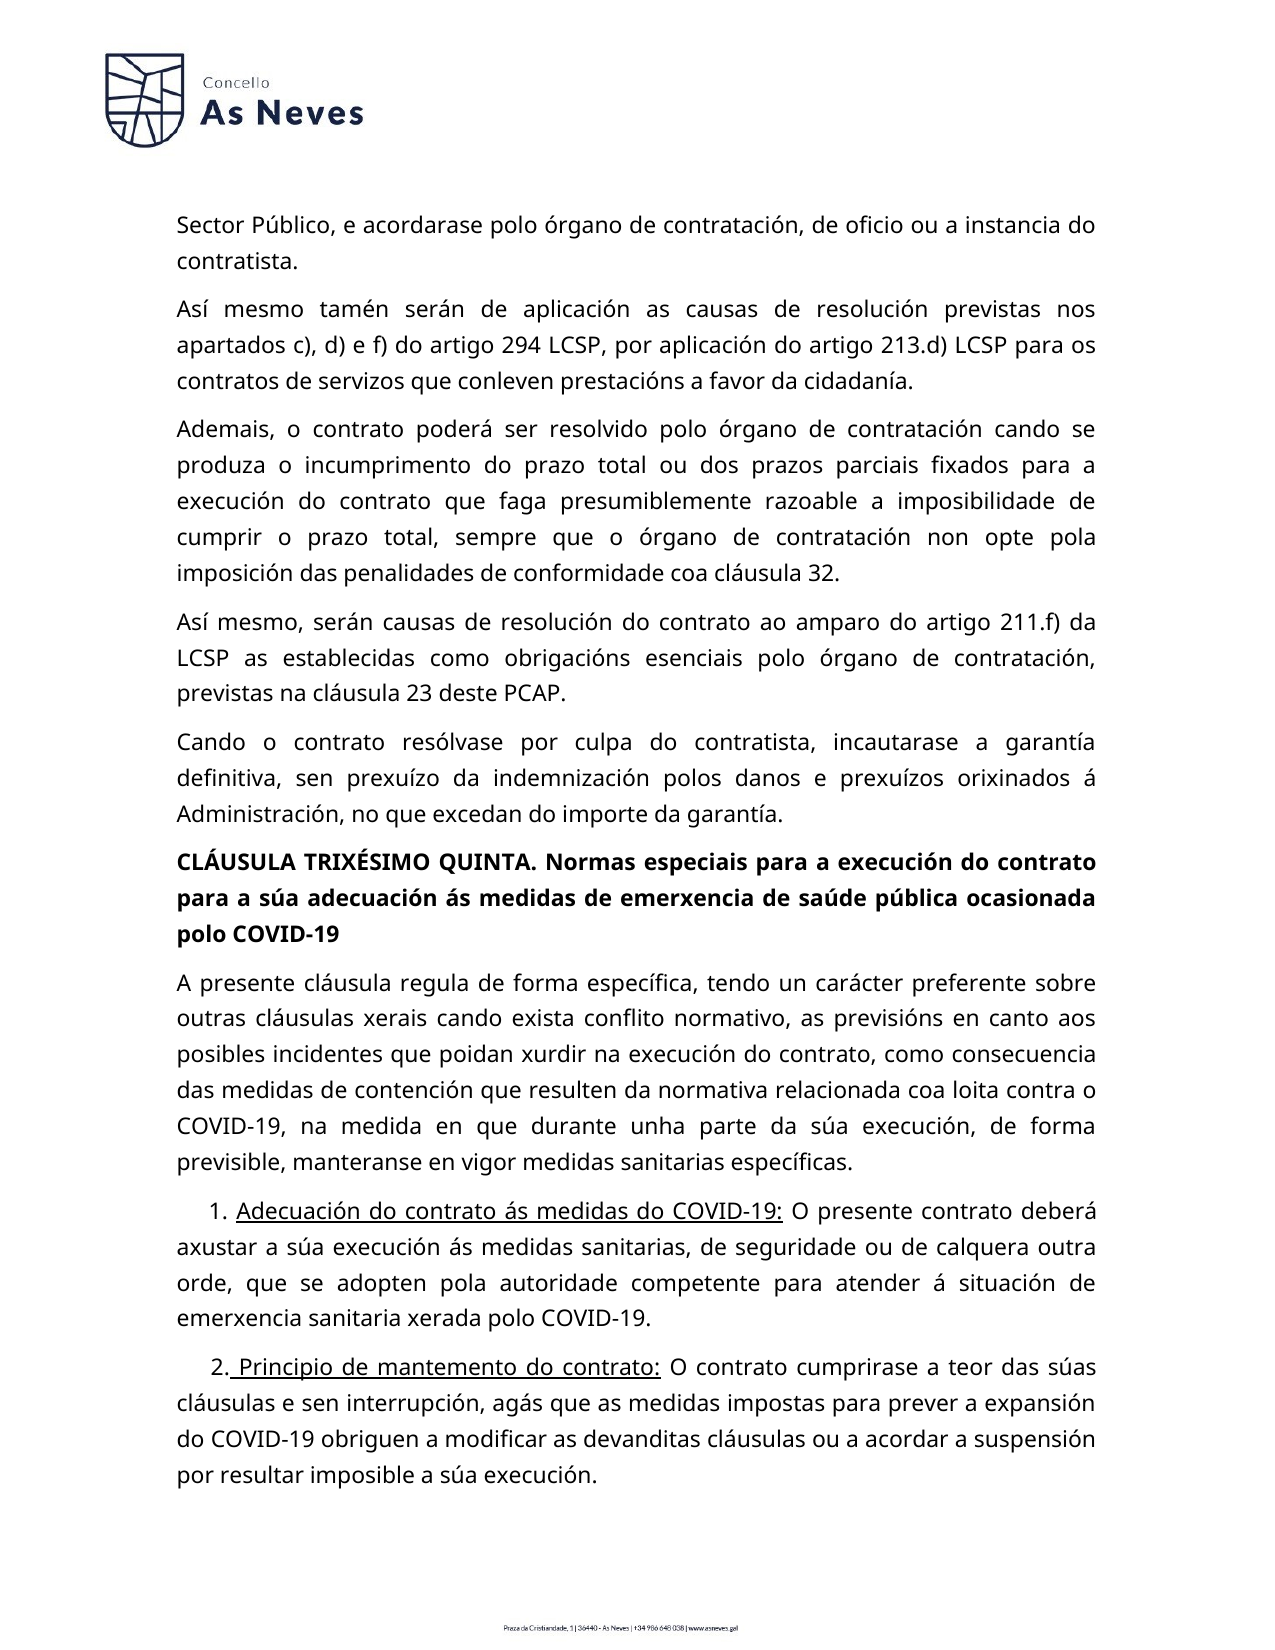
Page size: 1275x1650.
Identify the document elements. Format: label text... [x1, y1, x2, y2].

picture [177, 1606, 1063, 1650]
text Sector Público, e acordarase polo órgano de contratación, de oficio ou a instancia do contratista. [176, 209, 1097, 276]
text Así mesmo, serán causas de resolución do contrato ao amparo do artigo 211.f) da LCSP as establecidas como obrigacións esenciais polo órgano de contratación, previstas na cláusula 23 deste PCAP. [176, 606, 1097, 709]
text CLÁUSULA TRIXÉSIMO QUINTA. Normas especiais para a execución do contrato para a súa adecuación ás medidas de emerxencia de saúde pública ocasionada polo COVID-19 [176, 846, 1097, 949]
text Así mesmo tamén serán de aplicación as causas de resolución previstas nos apartados c), d) e f) do artigo 294 LCSP, por aplicación do artigo 213.d) LCSP para os contratos de servizos que conleven prestacións a favor da cidadanía. [176, 293, 1097, 396]
text Cando o contrato resólvase por culpa do contratista, incautarase a garantía definitiva, sen prexuízo da indemnización polos danos e prexuízos orixinados á Administración, no que excedan do importe da garantía. [176, 726, 1097, 829]
text 1. Adecuación do contrato ás medidas do COVID-19: O presente contrato deberá axustar a súa execución ás medidas sanitarias, de seguridade ou de calquera outra orde, que se adopten pola autoridade competente para atender á situación de emerxencia sanitaria xerada polo COVID-19. [176, 1194, 1097, 1334]
text 2. Principio de mantemento do contrato: O contrato cumprirase a teor das súas cláusulas e sen interrupción, agás que as medidas impostas para prever a expansión do COVID-19 obriguen a modificar as devanditas cláusulas ou a acordar a suspensión por resultar imposible a súa execución. [176, 1351, 1097, 1490]
text A presente cláusula regula de forma específica, tendo un carácter preferente sobre outras cláusulas xerais cando exista conflito normativo, as previsións en canto aos posibles incidentes que poidan xurdir na execución do contrato, como consecuencia das medidas de contención que resulten da normativa relacionada coa loita contra o COVID-19, na medida en que durante unha parte da súa execución, de forma previsible, manteranse en vigor medidas sanitarias específicas. [176, 966, 1097, 1177]
text Ademais, o contrato poderá ser resolvido polo órgano de contratación cando se produza o incumprimento do prazo total ou dos prazos parciais fixados para a execución do contrato que faga presumiblemente razoable a imposibilidade de cumprir o prazo total, sempre que o órgano de contratación non opte pola imposición das penalidades de conformidade coa cláusula 32. [176, 413, 1097, 588]
picture [104, 43, 367, 157]
